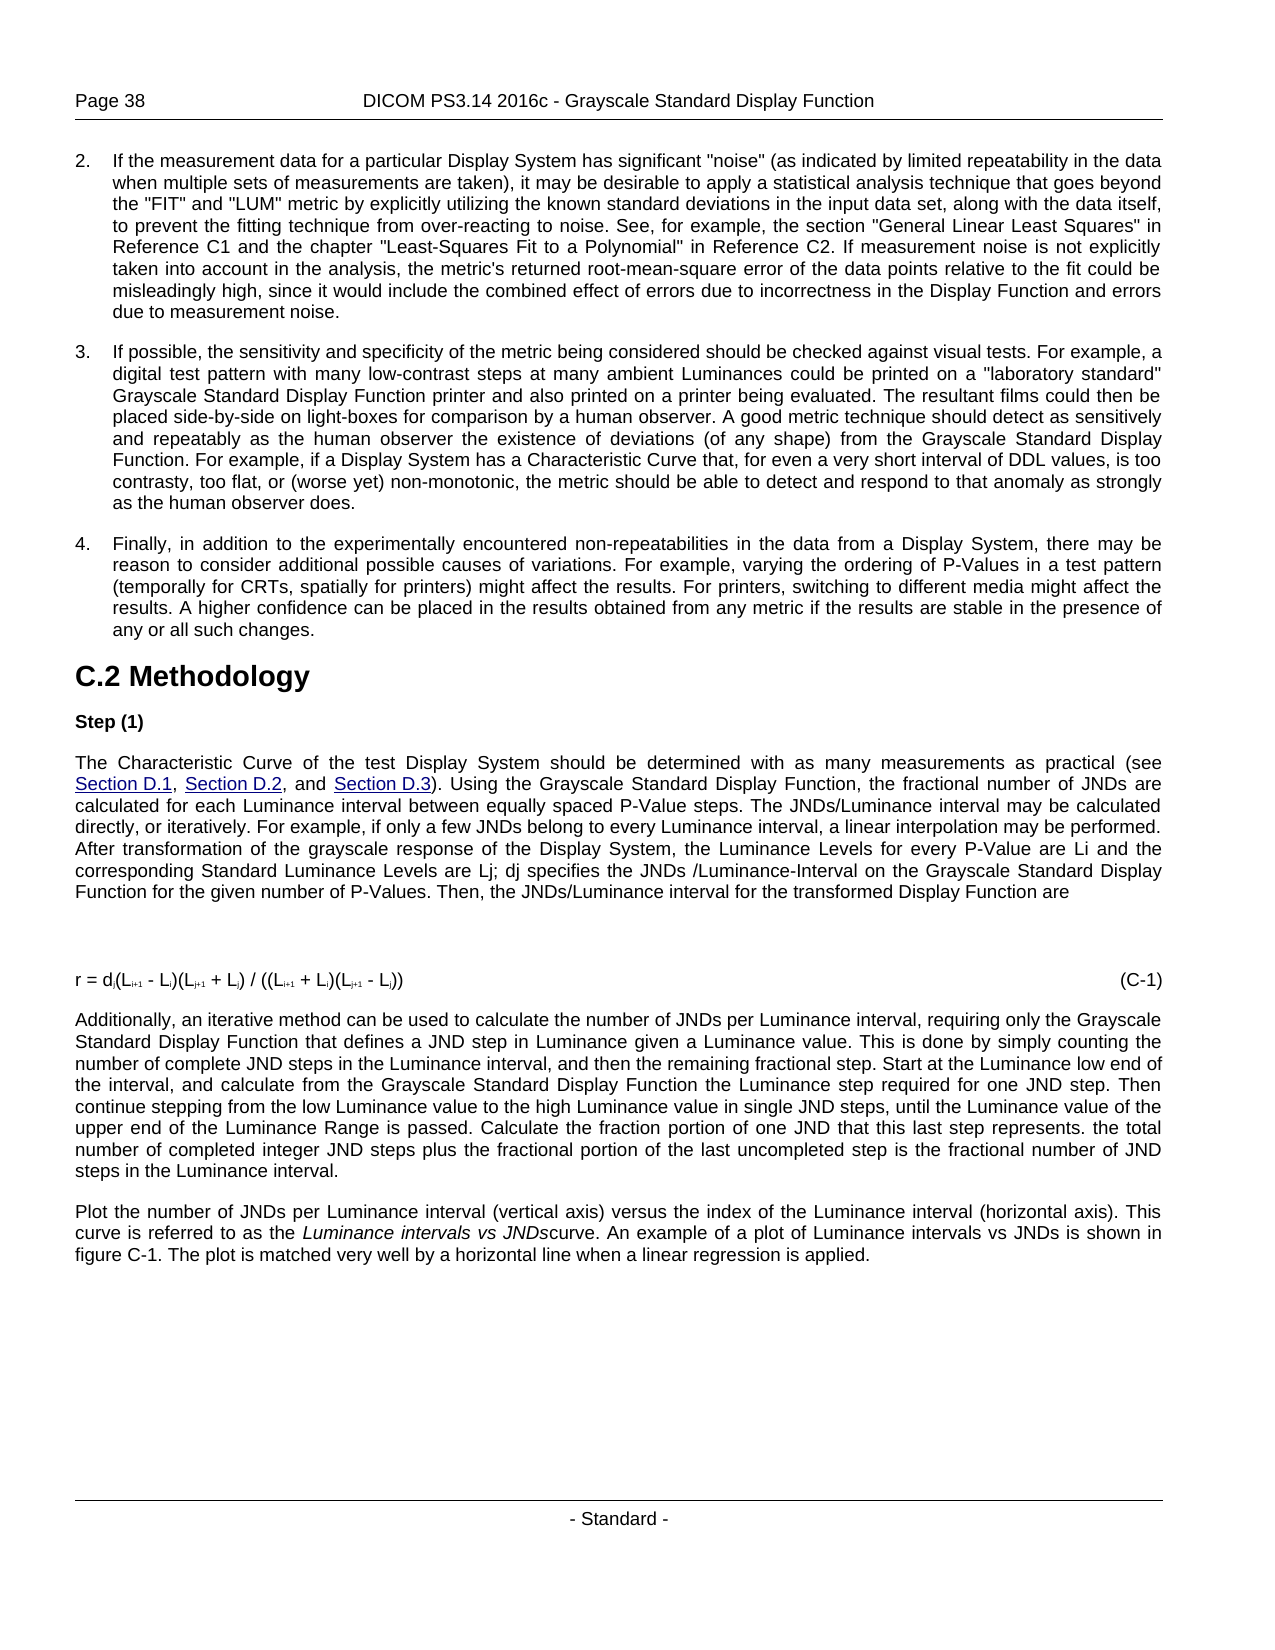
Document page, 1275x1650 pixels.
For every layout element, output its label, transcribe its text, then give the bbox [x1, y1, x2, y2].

text Step (1) [75, 711, 1162, 733]
list If possible, the sensitivity and specificity of the metric being considered should be checked against visual tests. For example, a digital test pattern with many low-contrast steps at many ambient Luminances could be printed on a "laboratory standard" Grayscale Standard Display Function printer and also printed on a printer being evaluated. The resultant films could then be placed side-by-side on light-boxes for comparison by a human observer. A good metric technique should detect as sensitively and repeatably as the human observer the existence of deviations (of any shape) from the Grayscale Standard Display Function. For example, if a Display System has a Characteristic Curve that, for even a very short interval of DDL values, is too contrasty, too flat, or (worse yet) non-monotonic, the metric should be able to detect and respond to that anomaly as strongly as the human observer does. [75, 341, 1162, 514]
text Plot the number of JNDs per Luminance interval (vertical axis) versus the index of the Luminance interval (horizontal axis). This curve is referred to as the Luminance intervals vs JNDscurve. An example of a plot of Luminance intervals vs JNDs is shown in figure C-1. The plot is matched very well by a horizontal line when a linear regression is applied. [75, 1200, 1162, 1265]
table_header (C-1) [1095, 969, 1162, 990]
text C.2 Methodology [75, 659, 1162, 693]
text The Characteristic Curve of the test Display System should be determined with as many measurements as practical (see Section D.1, Section D.2, and Section D.3). Using the Grayscale Standard Display Function, the fractional number of JNDs are calculated for each Luminance interval between equally spaced P-Value steps. The JNDs/Luminance interval may be calculated directly, or iteratively. For example, if only a few JNDs belong to every Luminance interval, a linear interpolation may be performed. After transformation of the grayscale response of the Display System, the Luminance Levels for every P-Value are Li and the corresponding Standard Luminance Levels are Lj; dj specifies the JNDs /Luminance-Interval on the Grayscale Standard Display Function for the given number of P-Values. Then, the JNDs/Luminance interval for the transformed Display Function are [75, 752, 1162, 903]
list Finally, in addition to the experimentally encountered non-repeatabilities in the data from a Display System, there may be reason to consider additional possible causes of variations. For example, varying the ordering of P-Values in a test pattern (temporally for CRTs, spatially for printers) might affect the results. For printers, switching to different media might affect the results. A higher confidence can be placed in the results obtained from any metric if the results are stable in the presence of any or all such changes. [75, 532, 1162, 640]
table_header r = dj(Li+1 - Li)(Lj+1 + Lj) / ((Li+1 + Li)(Lj+1 - Lj)) [75, 969, 1094, 990]
list If the measurement data for a particular Display System has significant "noise" (as indicated by limited repeatability in the data when multiple sets of measurements are taken), it may be desirable to apply a statistical analysis technique that goes beyond the "FIT" and "LUM" metric by explicitly utilizing the known standard deviations in the input data set, along with the data itself, to prevent the fitting technique from over-reacting to noise. See, for example, the section "General Linear Least Squares" in Reference C1 and the chapter "Least-Squares Fit to a Polynomial" in Reference C2. If measurement noise is not explicitly taken into account in the analysis, the metric's returned root-mean-square error of the data points relative to the fit could be misleadingly high, since it would include the combined effect of errors due to incorrectness in the Display Function and errors due to measurement noise. [75, 150, 1162, 322]
text Additionally, an iterative method can be used to calculate the number of JNDs per Luminance interval, requiring only the Grayscale Standard Display Function that defines a JND step in Luminance given a Luminance value. This is done by simply counting the number of complete JND steps in the Luminance interval, and then the remaining fractional step. Start at the Luminance low end of the interval, and calculate from the Grayscale Standard Display Function the Luminance step required for one JND step. Then continue stepping from the low Luminance value to the high Luminance value in single JND steps, until the Luminance value of the upper end of the Luminance Range is passed. Calculate the fraction portion of one JND that this last step represents. the total number of completed integer JND steps plus the fractional portion of the last uncompleted step is the fractional number of JND steps in the Luminance interval. [75, 1009, 1162, 1182]
